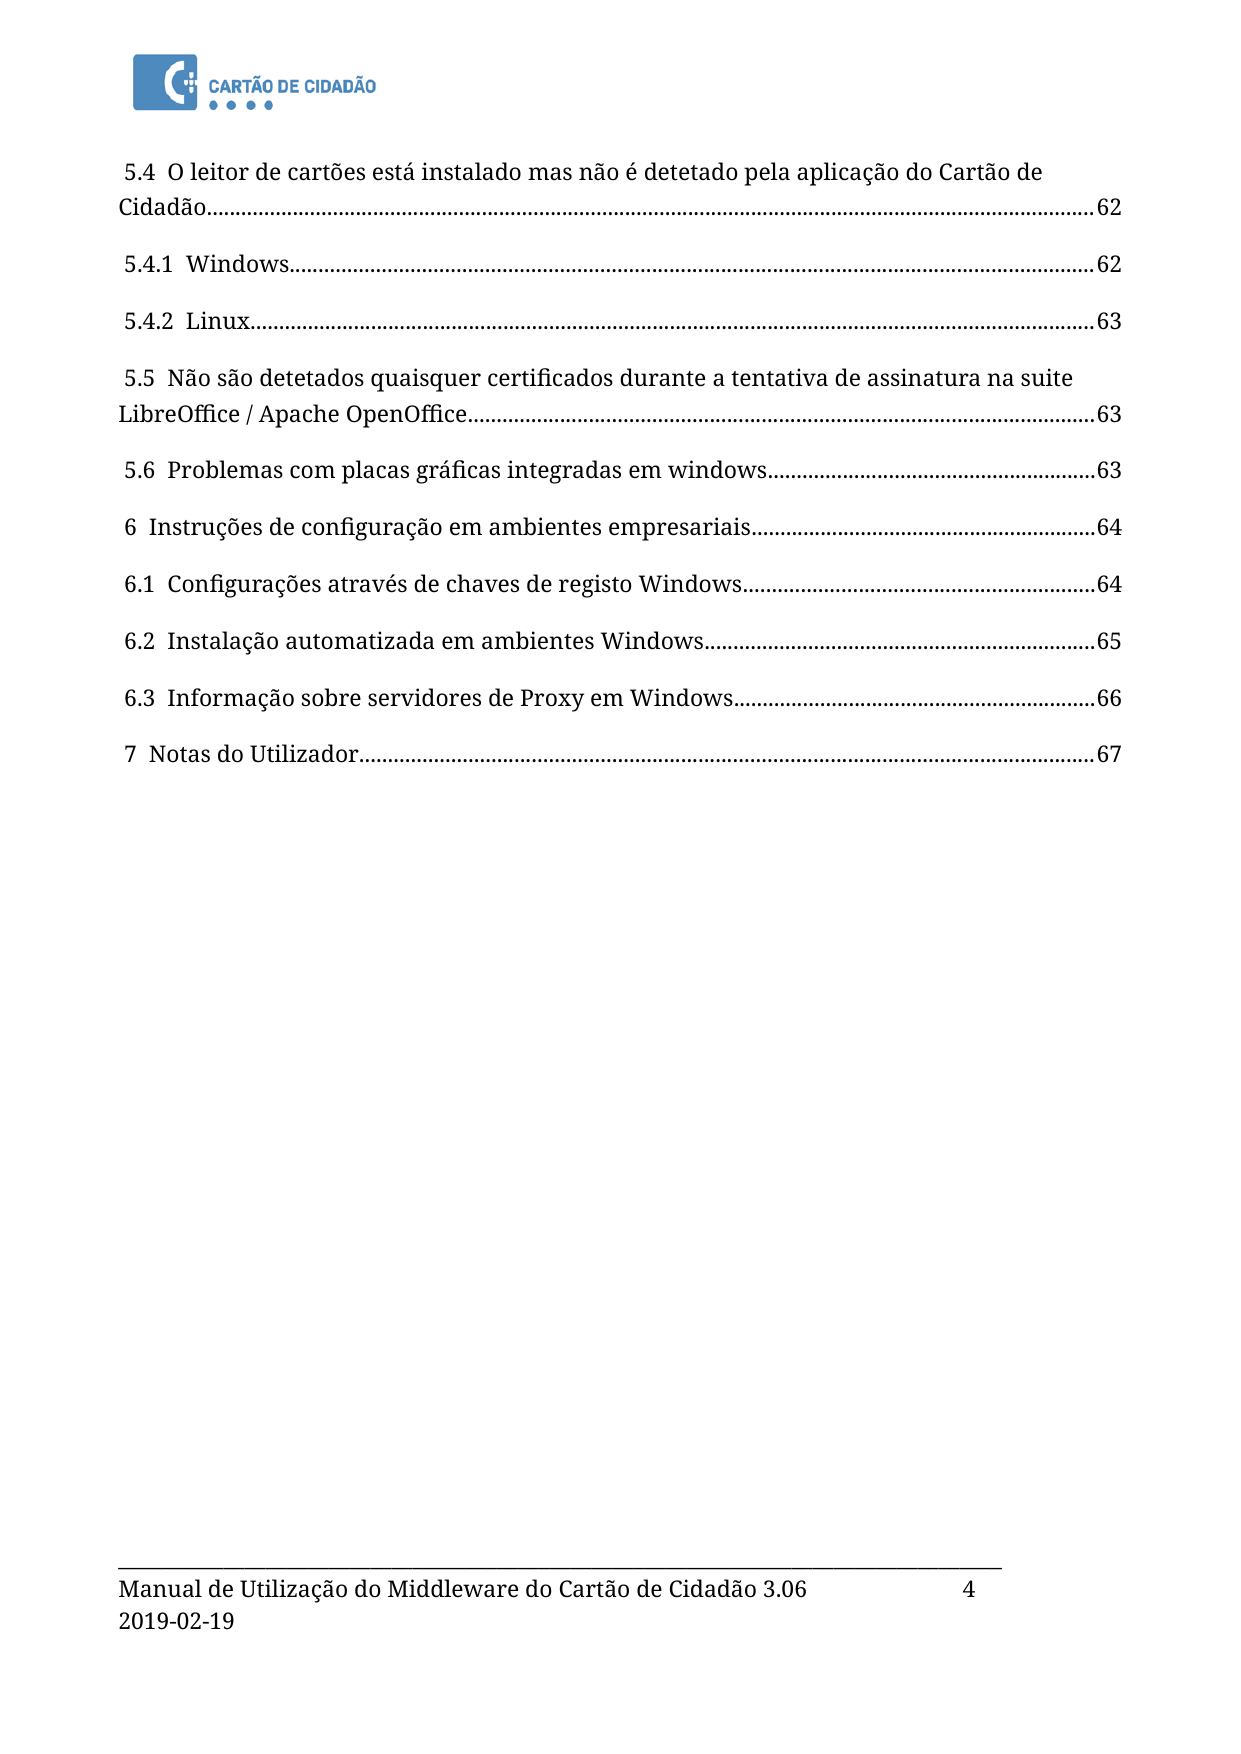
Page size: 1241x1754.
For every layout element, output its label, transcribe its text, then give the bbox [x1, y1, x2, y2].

text 6 Instruções de configuração em ambientes empresariais 64 [118, 511, 1122, 542]
text 5.6 Problemas com placas gráficas integradas em windows 63 [118, 454, 1122, 486]
text 6.2 Instalação automatizada em ambientes Windows 65 [118, 625, 1122, 656]
text 5.4.2 Linux 63 [118, 305, 1122, 336]
picture [130, 47, 423, 118]
text 6.1 Configurações através de chaves de registo Windows 64 [118, 568, 1122, 599]
text 7 Notas do Utilizador 67 [118, 738, 1122, 769]
text 5.4 O leitor de cartões está instalado mas não é detetado pela aplicação do Cartão de Cidadão 62 [118, 155, 1122, 223]
text 6.3 Informação sobre servidores de Proxy em Windows 66 [118, 681, 1122, 713]
text 5.5 Não são detetados quaisquer certificados durante a tentativa de assinatura na suite LibreOffice / Apache OpenOffice 63 [118, 362, 1122, 429]
text 5.4.1 Windows 62 [118, 248, 1122, 279]
